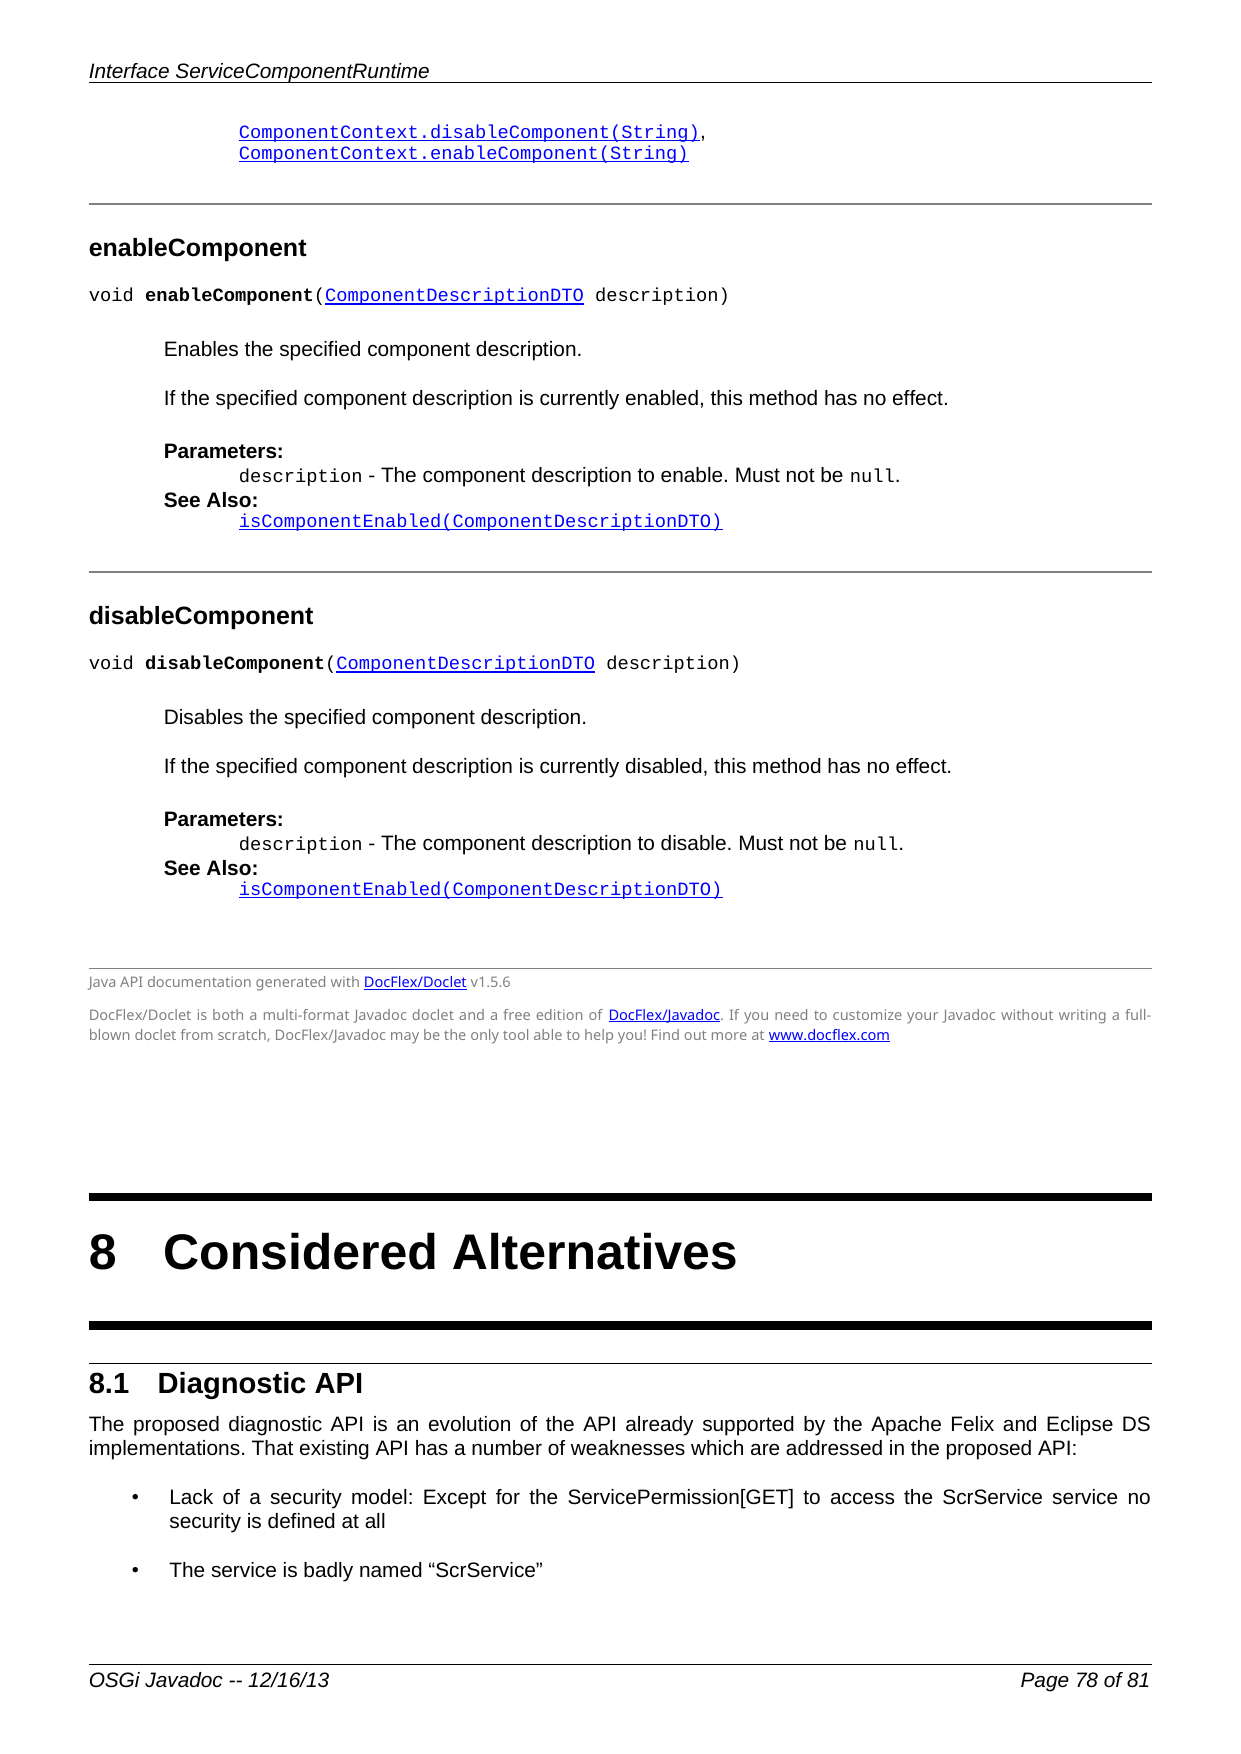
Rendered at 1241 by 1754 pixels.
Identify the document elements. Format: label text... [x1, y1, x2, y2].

text Parameters: [163, 438, 1152, 462]
text isComponentEnabled(ComponentDescriptionDTO) [238, 880, 1152, 901]
list Lack of a security model: Except for the ServicePermission[GET] to access the ScrService service no security is defined at all [132, 1485, 1152, 1533]
text Disables the specified component description. [163, 704, 1152, 728]
text ComponentContext.disableComponent(String), ComponentContext.enableComponent(String) [238, 118, 1152, 165]
subtitle enableComponent [88, 233, 1152, 262]
text The proposed diagnostic API is an evolution of the API already supported by the Apache Felix and Eclipse DS implementations. That existing API has a number of weaknesses which are addressed in the proposed API: [88, 1412, 1152, 1460]
list The service is badly named “ScrService” [132, 1558, 1152, 1582]
subtitle disableComponent [88, 601, 1152, 630]
text If the specified component description is currently enabled, this method has no effect. [163, 385, 1152, 409]
text isComponentEnabled(ComponentDescriptionDTO) [238, 512, 1152, 533]
text DocFlex/Doclet is both a multi-format Javadoc doclet and a free edition of DocFlex/Javadoc. If you need to customize your Javadoc without writing a full-blown doclet from scratch, DocFlex/Javadoc may be the only tool able to help you! Find out more at www.docflex.com [88, 1004, 1152, 1044]
text void disableComponent(ComponentDescriptionDTO description) [88, 654, 1152, 675]
text Parameters: [163, 807, 1152, 831]
text Enables the specified component description. [163, 336, 1152, 360]
text See Also: [163, 488, 1152, 512]
text If the specified component description is currently disabled, this method has no effect. [163, 753, 1152, 777]
text Java API documentation generated with DocFlex/Doclet v1.5.6 [88, 969, 1152, 992]
subtitle Diagnostic API [88, 1364, 1152, 1400]
subtitle Considered Alternatives [88, 1194, 1152, 1330]
text void enableComponent(ComponentDescriptionDTO description) [88, 286, 1152, 307]
text description - The component description to enable. Must not be null. [238, 462, 1152, 488]
text description - The component description to disable. Must not be null. [238, 831, 1152, 856]
text See Also: [163, 856, 1152, 880]
